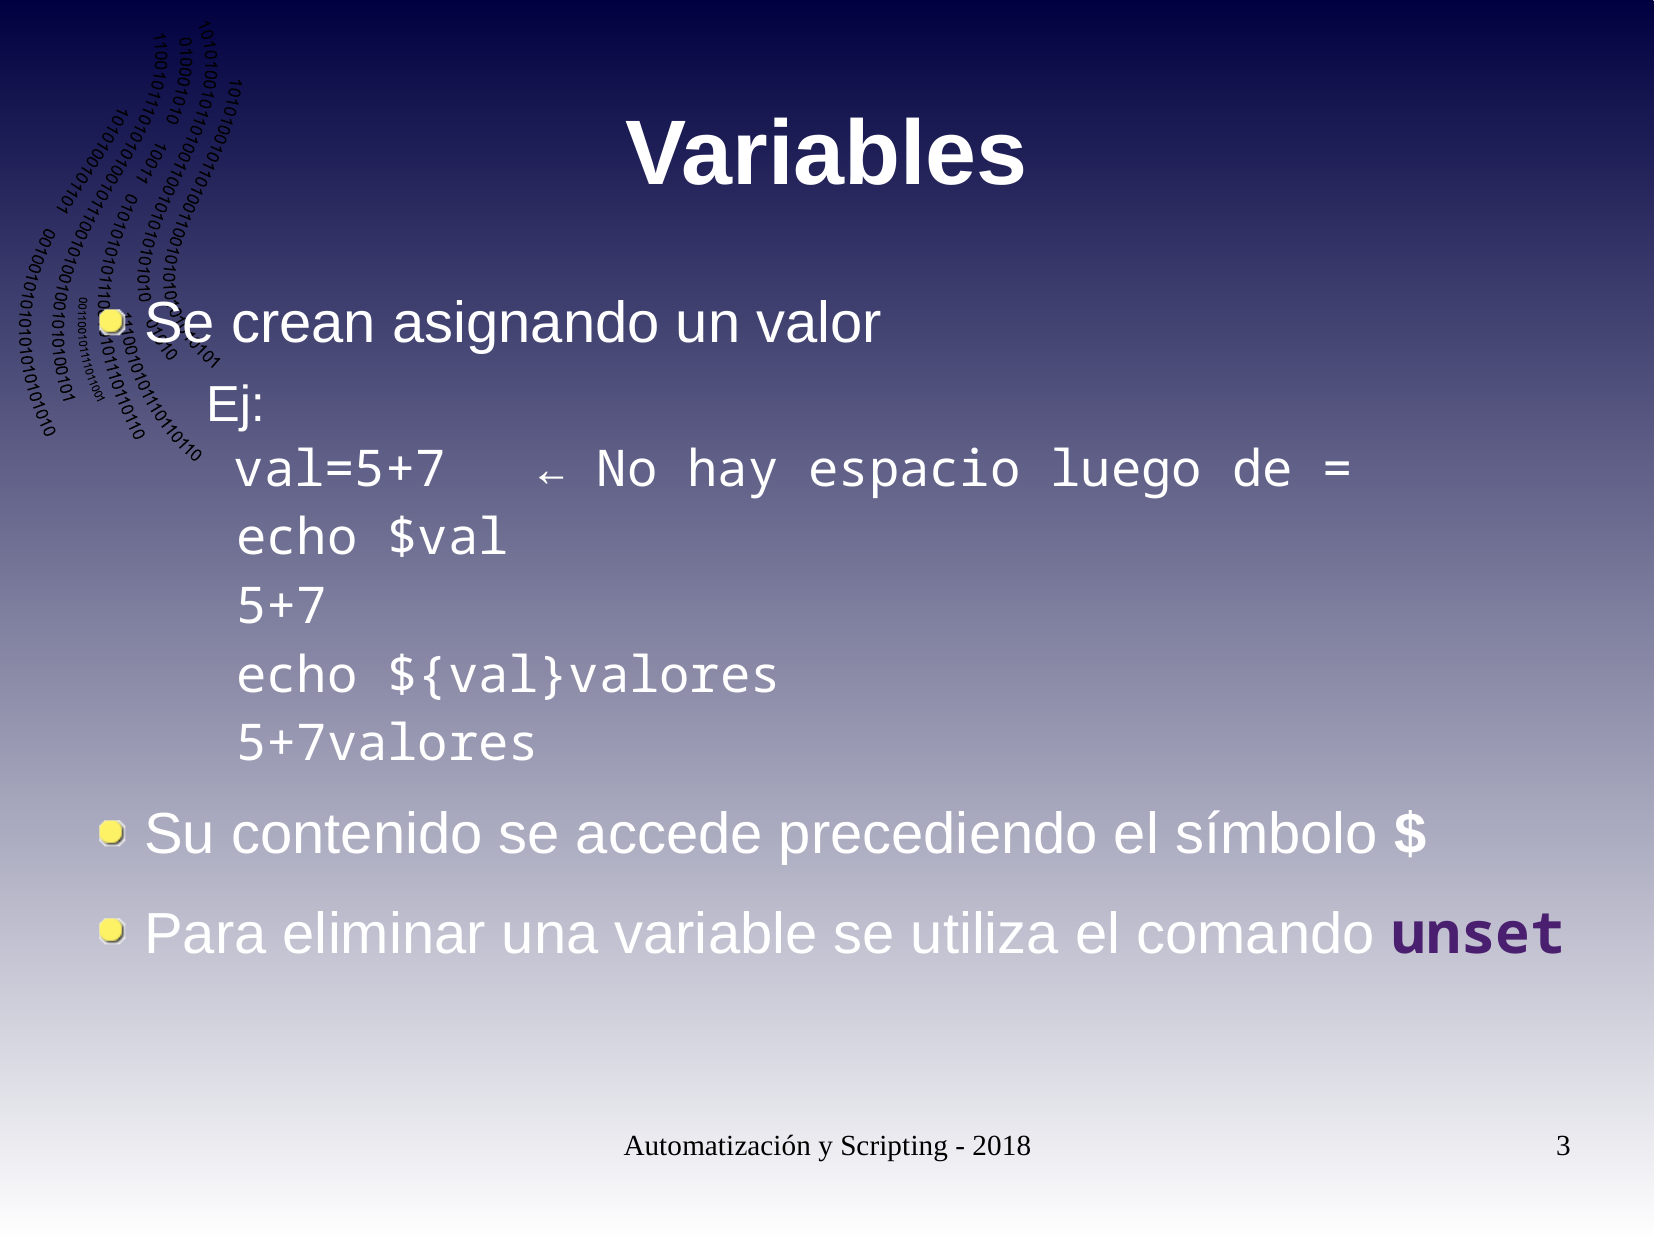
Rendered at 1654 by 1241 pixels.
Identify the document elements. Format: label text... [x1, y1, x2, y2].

picture [18, 20, 243, 461]
title Variables [82, 49, 1571, 257]
list Se crean asignando un valor Ej: val=5+7 ← No hay espacio luego de = echo $val 5+7 echo ${val}valores 5+7valores Su contenido se accede precediendo el símbolo $ Para eliminar una variable se utiliza el comando unset [82, 290, 1571, 1010]
